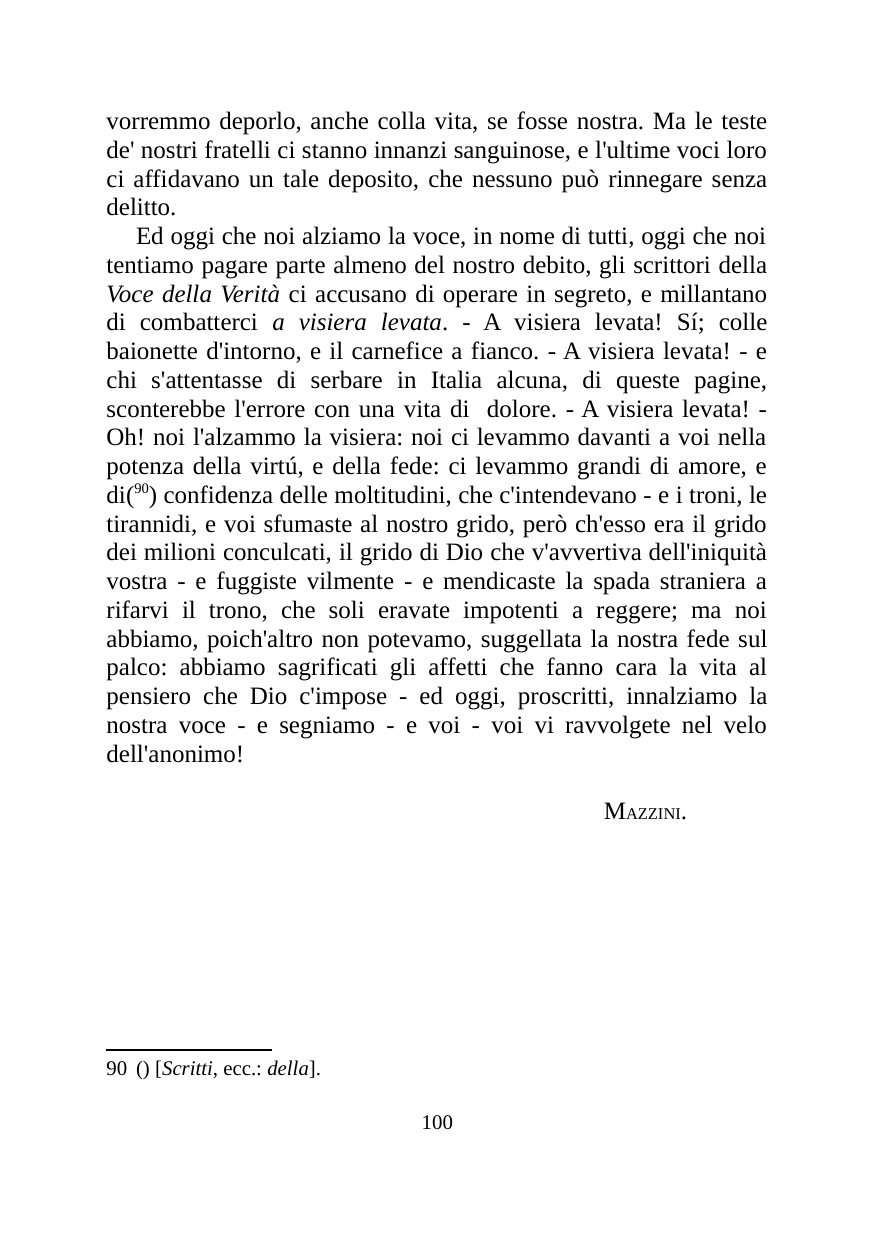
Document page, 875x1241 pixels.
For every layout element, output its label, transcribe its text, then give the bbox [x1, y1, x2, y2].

text Mazzini. [106, 796, 687, 825]
text vorremmo deporlo, anche colla vita, se fosse nostra. Ma le teste de' nostri fratelli ci stanno innanzi sanguinose, e l'ultime voci loro ci affidavano un tale deposito, che nessuno può rinnegare senza delitto. [106, 106, 768, 221]
text Ed oggi che noi alziamo la voce, in nome di tutti, oggi che noi tentiamo pagare parte almeno del nostro debito, gli scrittori della Voce della Verità ci accusano di operare in segreto, e millantano di combatterci a visiera levata. - A visiera levata! Sí; colle baionette d'intorno, e il carnefice a fianco. - A visiera levata! - e chi s'attentasse di serbare in Italia alcuna, di queste pagine, sconterebbe l'errore con una vita di dolore. - A visiera levata! - Oh! noi l'alzammo la visiera: noi ci levammo davanti a voi nella potenza della virtú, e della fede: ci levammo grandi di amore, e di() confidenza delle moltitudini, che c'intendevano - e i troni, le tirannidi, e voi sfumaste al nostro grido, però ch'esso era il grido dei milioni conculcati, il grido di Dio che v'avvertiva dell'iniquità vostra - e fuggiste vilmente - e mendicaste la spada straniera a rifarvi il trono, che soli eravate impotenti a reggere; ma noi abbiamo, poich'altro non potevamo, suggellata la nostra fede sul palco: abbiamo sagrificati gli affetti che fanno cara la vita al pensiero che Dio c'impose - ed oggi, proscritti, innalziamo la nostra voce - e segniamo - e voi - voi vi ravvolgete nel velo dell'anonimo! [106, 221, 768, 767]
text () [Scritti, ecc.: della]. [106, 1056, 768, 1080]
